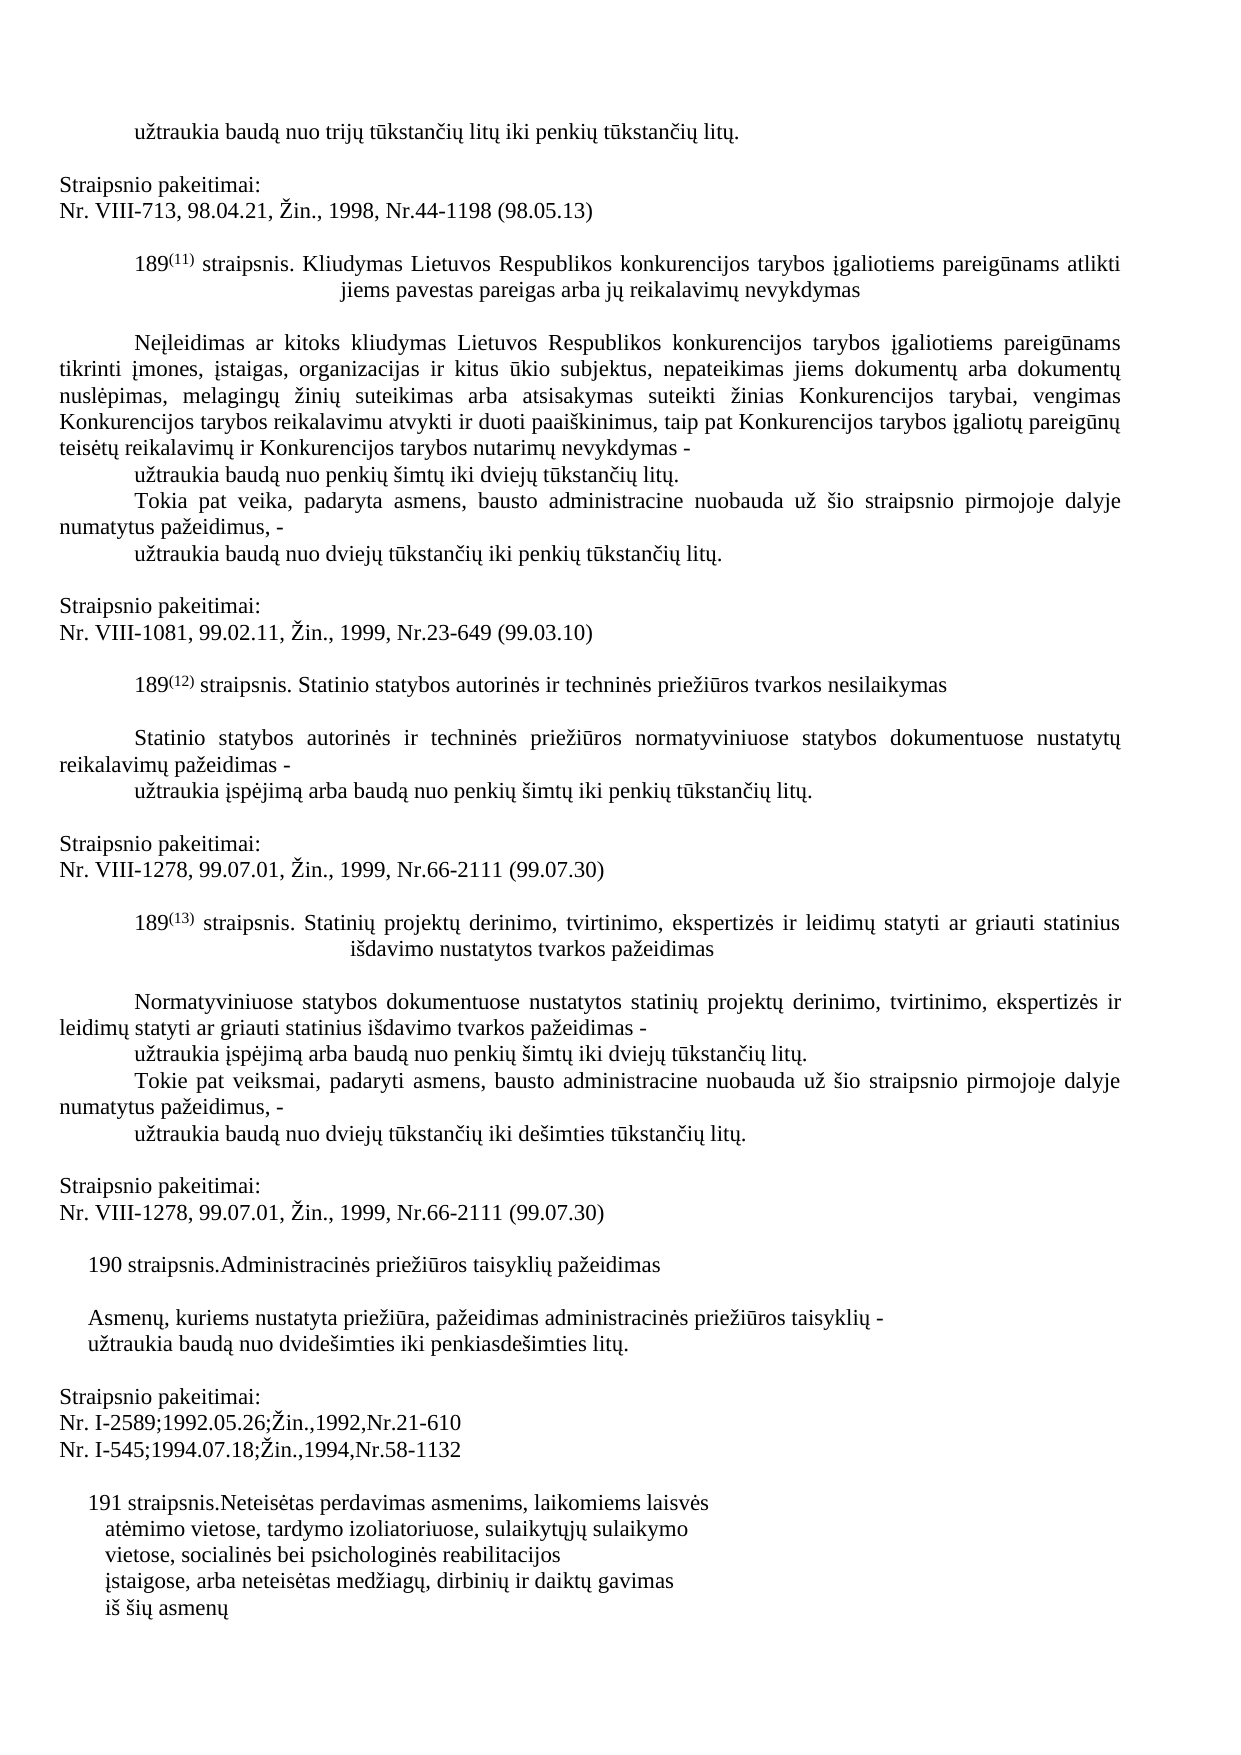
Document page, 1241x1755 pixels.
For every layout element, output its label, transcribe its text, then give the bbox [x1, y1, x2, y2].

text užtraukia baudą nuo dvidešimties iki penkiasdešimties litų. [59, 1330, 1122, 1357]
text 190 straipsnis.Administracinės priežiūros taisyklių pažeidimas [59, 1251, 1122, 1278]
text užtraukia įspėjimą arba baudą nuo penkių šimtų iki dviejų tūkstančių litų. [59, 1041, 1122, 1067]
text Nr. VIII-1081, 99.02.11, Žin., 1999, Nr.23-649 (99.03.10) [59, 619, 1122, 645]
text 189(12) straipsnis. Statinio statybos autorinės ir techninės priežiūros tvarkos nesilaikymas [134, 672, 1122, 698]
text 191 straipsnis.Neteisėtas perdavimas asmenims, laikomiems laisvės [59, 1488, 1122, 1515]
text Asmenų, kuriems nustatyta priežiūra, pažeidimas administracinės priežiūros taisyklių - [59, 1304, 1122, 1330]
text Normatyviniuose statybos dokumentuose nustatytos statinių projektų derinimo, tvirtinimo, ekspertizės ir leidimų statyti ar griauti statinius išdavimo tvarkos pažeidimas - [59, 988, 1122, 1041]
text Nr. I-2589;1992.05.26;Žin.,1992,Nr.21-610 [59, 1409, 1122, 1436]
text atėmimo vietose, tardymo izoliatoriuose, sulaikytųjų sulaikymo [59, 1515, 1122, 1541]
text Straipsnio pakeitimai: [59, 830, 1122, 856]
text užtraukia baudą nuo dviejų tūkstančių iki dešimties tūkstančių litų. [59, 1119, 1122, 1146]
text Straipsnio pakeitimai: [59, 592, 1122, 619]
text Straipsnio pakeitimai: [59, 171, 1122, 197]
text Nr. VIII-1278, 99.07.01, Žin., 1999, Nr.66-2111 (99.07.30) [59, 856, 1122, 882]
text 189(11) straipsnis. Kliudymas Lietuvos Respublikos konkurencijos tarybos įgaliotiems pareigūnams atlikti jiems pavestas pareigas arba jų reikalavimų nevykdymas [134, 250, 1122, 303]
text vietose, socialinės bei psichologinės reabilitacijos [59, 1541, 1122, 1568]
text užtraukia baudą nuo penkių šimtų iki dviejų tūkstančių litų. [59, 461, 1122, 487]
text Statinio statybos autorinės ir techninės priežiūros normatyviniuose statybos dokumentuose nustatytų reikalavimų pažeidimas - [59, 724, 1122, 777]
text Tokie pat veiksmai, padaryti asmens, bausto administracine nuobauda už šio straipsnio pirmojoje dalyje numatytus pažeidimus, - [59, 1067, 1122, 1119]
text įstaigose, arba neteisėtas medžiagų, dirbinių ir daiktų gavimas [59, 1568, 1122, 1594]
text Neįleidimas ar kitoks kliudymas Lietuvos Respublikos konkurencijos tarybos įgaliotiems pareigūnams tikrinti įmones, įstaigas, organizacijas ir kitus ūkio subjektus, nepateikimas jiems dokumentų arba dokumentų nuslėpimas, melagingų žinių suteikimas arba atsisakymas suteikti žinias Konkurencijos tarybai, vengimas Konkurencijos tarybos reikalavimu atvykti ir duoti paaiškinimus, taip pat Konkurencijos tarybos įgaliotų pareigūnų teisėtų reikalavimų ir Konkurencijos tarybos nutarimų nevykdymas - [59, 329, 1122, 461]
text Straipsnio pakeitimai: [59, 1383, 1122, 1409]
text Nr. I-545;1994.07.18;Žin.,1994,Nr.58-1132 [59, 1436, 1122, 1462]
text užtraukia baudą nuo dviejų tūkstančių iki penkių tūkstančių litų. [59, 540, 1122, 566]
text Nr. VIII-713, 98.04.21, Žin., 1998, Nr.44-1198 (98.05.13) [59, 197, 1122, 223]
text Nr. VIII-1278, 99.07.01, Žin., 1999, Nr.66-2111 (99.07.30) [59, 1199, 1122, 1225]
text užtraukia baudą nuo trijų tūkstančių litų iki penkių tūkstančių litų. [59, 118, 1122, 144]
text iš šių asmenų [59, 1594, 1122, 1620]
text užtraukia įspėjimą arba baudą nuo penkių šimtų iki penkių tūkstančių litų. [59, 777, 1122, 803]
text Tokia pat veika, padaryta asmens, bausto administracine nuobauda už šio straipsnio pirmojoje dalyje numatytus pažeidimus, - [59, 487, 1122, 540]
text 189(13) straipsnis. Statinių projektų derinimo, tvirtinimo, ekspertizės ir leidimų statyti ar griauti statinius išdavimo nustatytos tvarkos pažeidimas [134, 909, 1122, 961]
text Straipsnio pakeitimai: [59, 1172, 1122, 1199]
